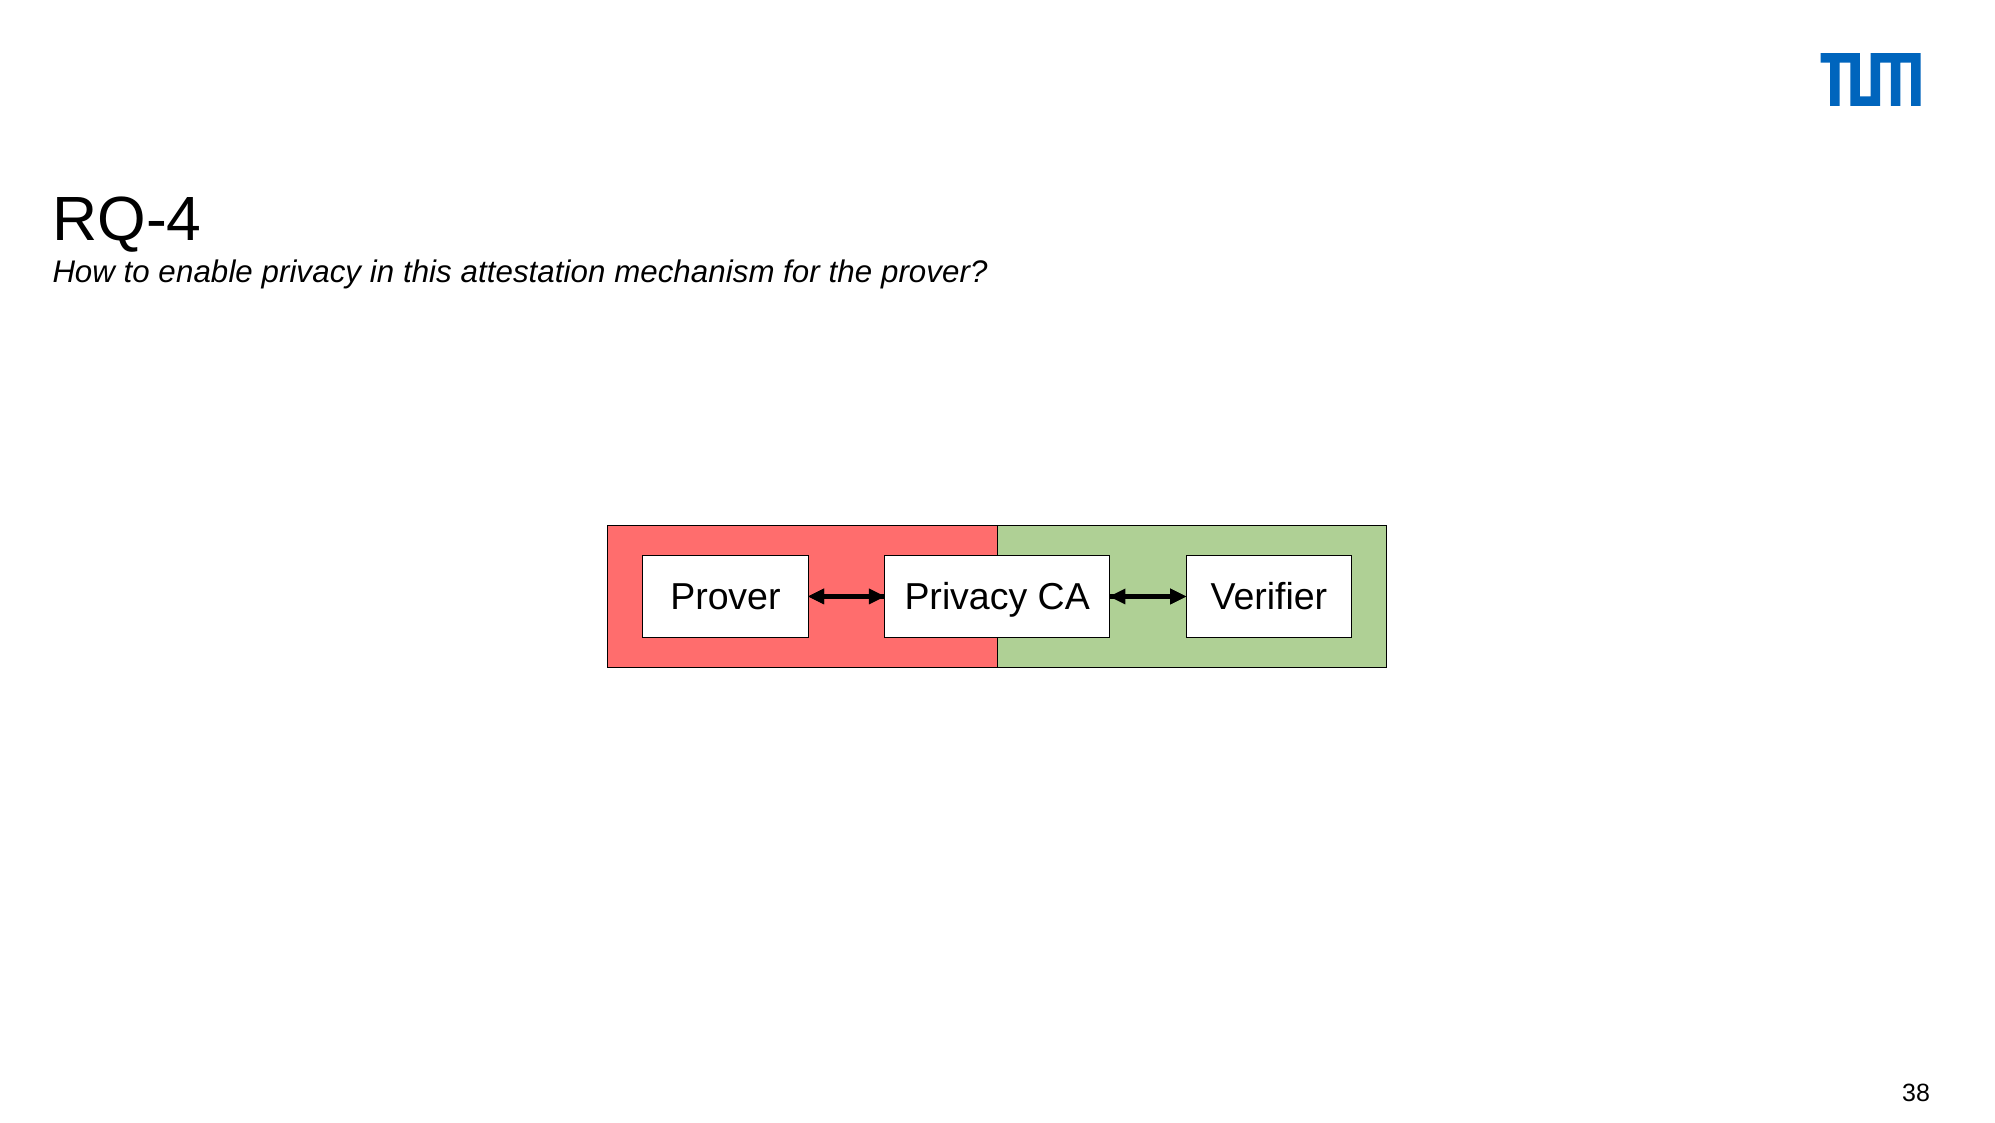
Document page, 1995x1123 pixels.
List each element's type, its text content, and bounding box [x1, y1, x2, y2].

text_box [607, 525, 1387, 668]
text_box Prover [642, 555, 809, 638]
title RQ-4 How to enable privacy in this attestation mechanism for the prover? [52, 166, 1453, 307]
text_box Privacy CA [884, 555, 1110, 638]
text_box Verifier [1186, 555, 1352, 638]
